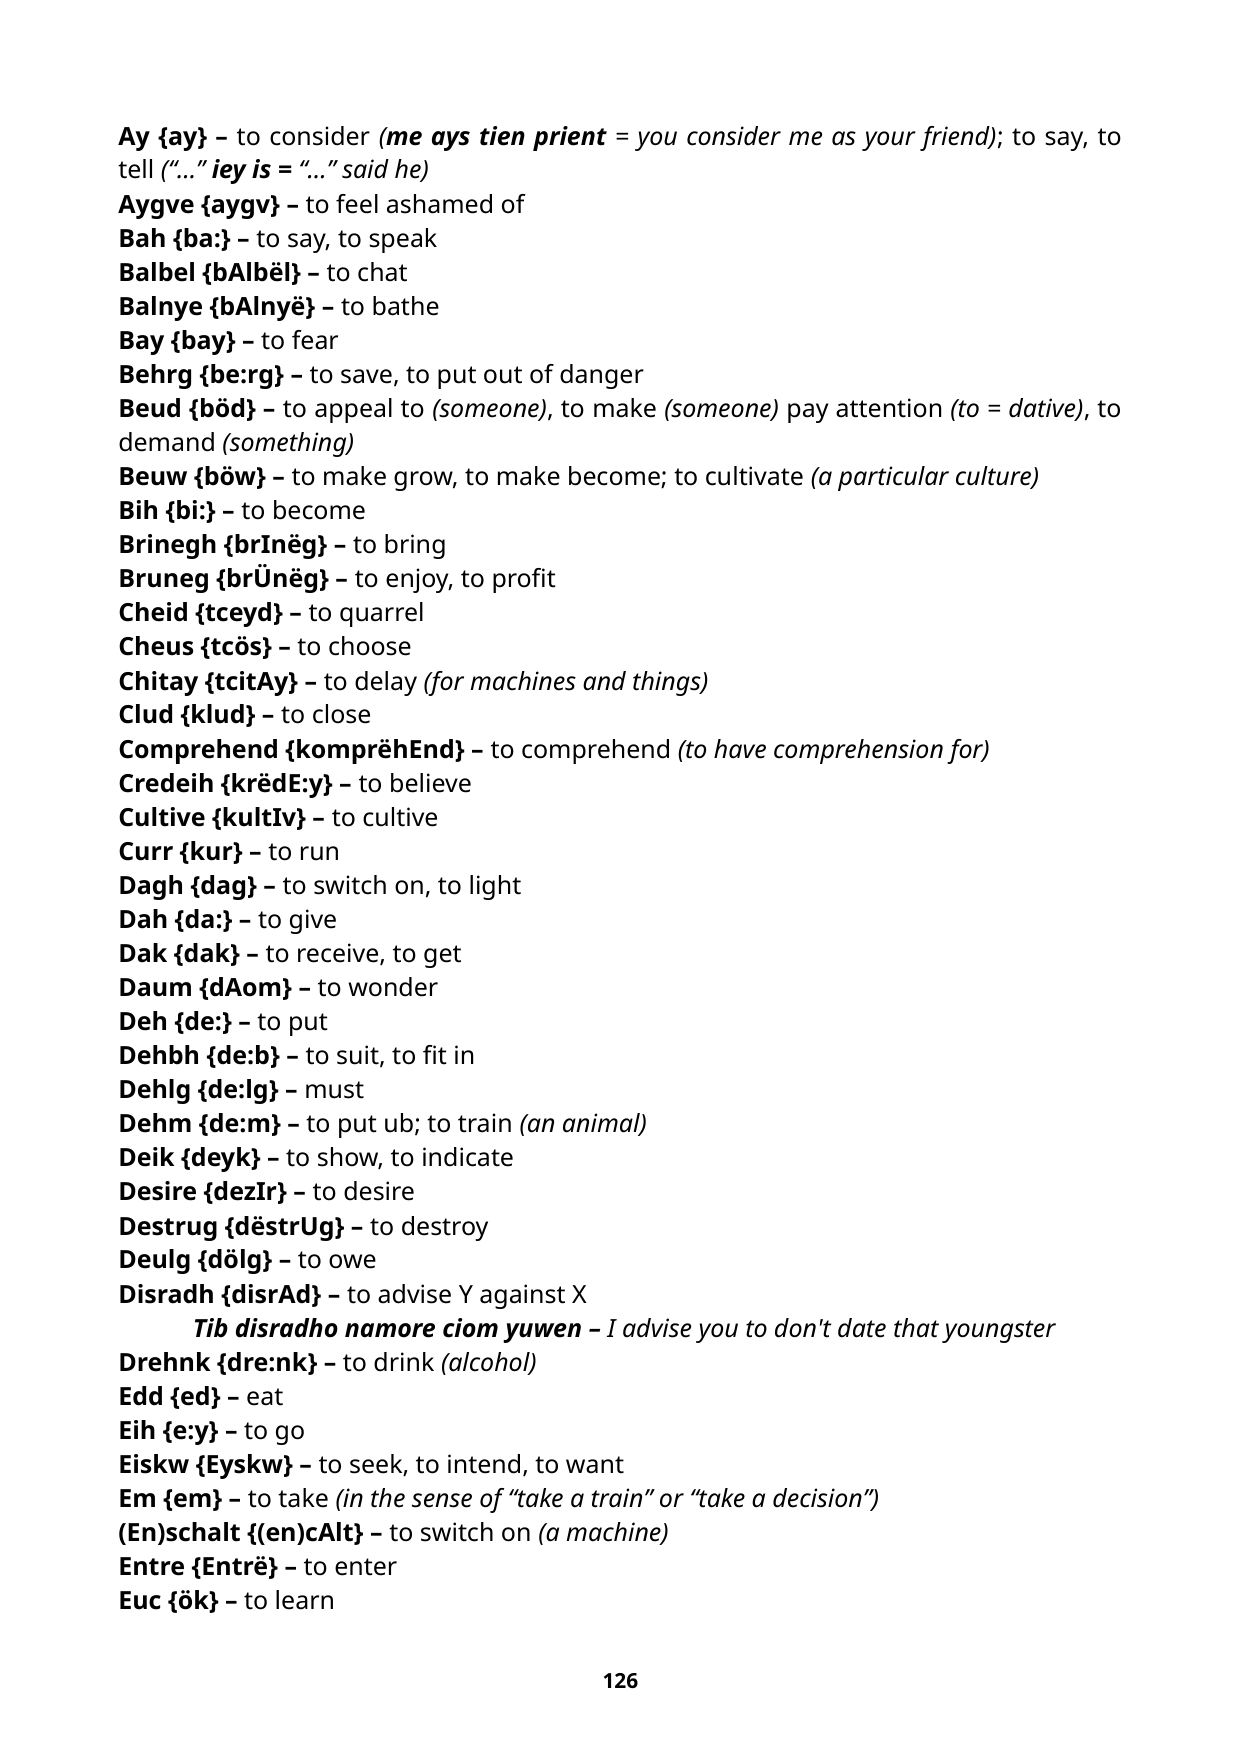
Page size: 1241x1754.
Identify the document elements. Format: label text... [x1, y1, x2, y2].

text Credeih {krëdE:y} – to believe [118, 765, 1122, 799]
text Brinegh {brInëg} – to bring [118, 527, 1122, 561]
text Deulg {dölg} – to owe [118, 1242, 1122, 1276]
text Daum {dAom} – to wonder [118, 970, 1122, 1004]
text Ay {ay} – to consider (me ays tien prient = you consider me as your friend); to say, to tell (“…” iey is = “…” said he) [118, 118, 1122, 186]
text Dehlg {de:lg} – must [118, 1072, 1122, 1106]
text Bruneg {brÜnëg} – to enjoy, to profit [118, 561, 1122, 595]
text Aygve {aygv} – to feel ashamed of [118, 186, 1122, 220]
text Desire {dezIr} – to desire [118, 1174, 1122, 1208]
text Dak {dak} – to receive, to get [118, 936, 1122, 970]
text Bah {ba:} – to say, to speak [118, 220, 1122, 254]
text Cheid {tceyd} – to quarrel [118, 595, 1122, 629]
text Comprehend {komprëhEnd} – to comprehend (to have comprehension for) [118, 731, 1122, 765]
text Curr {kur} – to run [118, 833, 1122, 867]
text Dehm {de:m} – to put ub; to train (an animal) [118, 1106, 1122, 1140]
text Chitay {tcitAy} – to delay (for machines and things) [118, 663, 1122, 697]
text Behrg {be:rg} – to save, to put out of danger [118, 357, 1122, 391]
text Eiskw {Eyskw} – to seek, to intend, to want [118, 1447, 1122, 1481]
text Dagh {dag} – to switch on, to light [118, 867, 1122, 902]
text Beud {böd} – to appeal to (someone), to make (someone) pay attention (to = dative), to demand (something) [118, 391, 1122, 459]
text Edd {ed} – eat [118, 1378, 1122, 1412]
text Euc {ök} – to learn [118, 1583, 1122, 1617]
text (En)schalt {(en)cAlt} – to switch on (a machine) [118, 1515, 1122, 1549]
text Disradh {disrAd} – to advise Y against X [118, 1276, 1122, 1310]
text Deik {deyk} – to show, to indicate [118, 1140, 1122, 1174]
text Destrug {dëstrUg} – to destroy [118, 1208, 1122, 1242]
text Bih {bi:} – to become [118, 493, 1122, 527]
text Tib disradho namore ciom yuwen – I advise you to don't date that youngster [193, 1310, 1122, 1344]
text Dah {da:} – to give [118, 902, 1122, 936]
text Cultive {kultIv} – to cultive [118, 799, 1122, 833]
text Bay {bay} – to fear [118, 322, 1122, 357]
text Beuw {böw} – to make grow, to make become; to cultivate (a particular culture) [118, 459, 1122, 493]
text Eih {e:y} – to go [118, 1412, 1122, 1447]
text Clud {klud} – to close [118, 697, 1122, 731]
text Cheus {tcös} – to choose [118, 629, 1122, 663]
text Em {em} – to take (in the sense of “take a train” or “take a decision”) [118, 1481, 1122, 1515]
text Deh {de:} – to put [118, 1004, 1122, 1038]
text Dehbh {de:b} – to suit, to fit in [118, 1038, 1122, 1072]
text Drehnk {dre:nk} – to drink (alcohol) [118, 1344, 1122, 1378]
text Entre {Entrë} – to enter [118, 1549, 1122, 1583]
text Balnye {bAlnyë} – to bathe [118, 288, 1122, 322]
text Balbel {bAlbël} – to chat [118, 254, 1122, 288]
